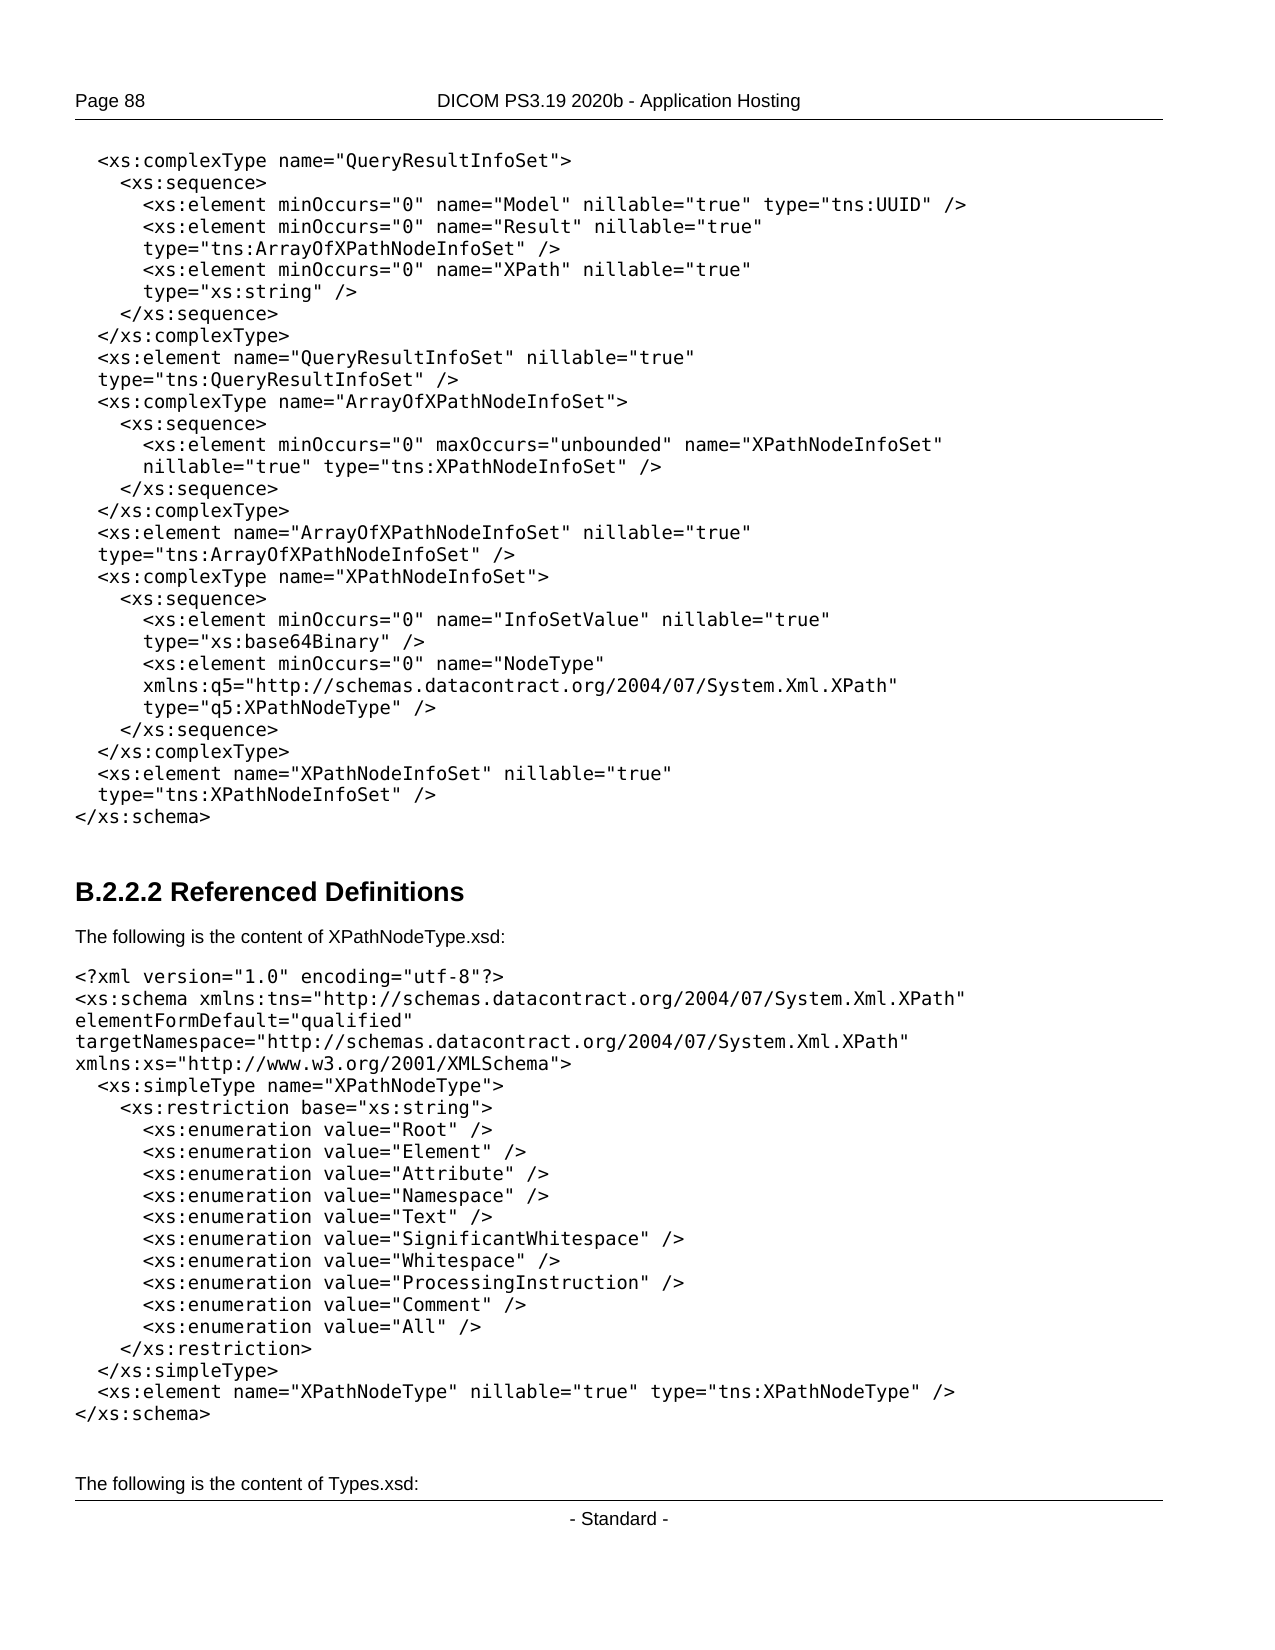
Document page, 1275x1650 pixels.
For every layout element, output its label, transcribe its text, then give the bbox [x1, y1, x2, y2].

text The following is the content of Types.xsd: [75, 1473, 1162, 1494]
text <?xml version="1.0" encoding="utf-8"?> <xs:schema xmlns:tns="http://schemas.datacontract.org/2004/07/System.Xml.XPath" elementFormDefault="qualified" targetNamespace="http://schemas.datacontract.org/2004/07/System.Xml.XPath" xmlns:xs="http://www.w3.org/2001/XMLSchema"> <xs:simpleType name="XPathNodeType"> <xs:restriction base="xs:string"> <xs:enumeration value="Root" /> <xs:enumeration value="Element" /> <xs:enumeration value="Attribute" /> <xs:enumeration value="Namespace" /> <xs:enumeration value="Text" /> <xs:enumeration value="SignificantWhitespace" /> <xs:enumeration value="Whitespace" /> <xs:enumeration value="ProcessingInstruction" /> <xs:enumeration value="Comment" /> <xs:enumeration value="All" /> </xs:restriction> </xs:simpleType> <xs:element name="XPathNodeType" nillable="true" type="tns:XPathNodeType" /> </xs:schema> [75, 966, 1162, 1454]
text The following is the content of XPathNodeType.xsd: [75, 926, 1162, 947]
text <xs:complexType name="QueryResultInfoSet"> <xs:sequence> <xs:element minOccurs="0" name="Model" nillable="true" type="tns:UUID" /> <xs:element minOccurs="0" name="Result" nillable="true" type="tns:ArrayOfXPathNodeInfoSet" /> <xs:element minOccurs="0" name="XPath" nillable="true" type="xs:string" /> </xs:sequence> </xs:complexType> <xs:element name="QueryResultInfoSet" nillable="true" type="tns:QueryResultInfoSet" /> <xs:complexType name="ArrayOfXPathNodeInfoSet"> <xs:sequence> <xs:element minOccurs="0" maxOccurs="unbounded" name="XPathNodeInfoSet" nillable="true" type="tns:XPathNodeInfoSet" /> </xs:sequence> </xs:complexType> <xs:element name="ArrayOfXPathNodeInfoSet" nillable="true" type="tns:ArrayOfXPathNodeInfoSet" /> <xs:complexType name="XPathNodeInfoSet"> <xs:sequence> <xs:element minOccurs="0" name="InfoSetValue" nillable="true" type="xs:base64Binary" /> <xs:element minOccurs="0" name="NodeType" xmlns:q5="http://schemas.datacontract.org/2004/07/System.Xml.XPath" type="q5:XPathNodeType" /> </xs:sequence> </xs:complexType> <xs:element name="XPathNodeInfoSet" nillable="true" type="tns:XPathNodeInfoSet" /> </xs:schema> [75, 150, 1162, 857]
text B.2.2.2 Referenced Definitions [75, 876, 1162, 907]
